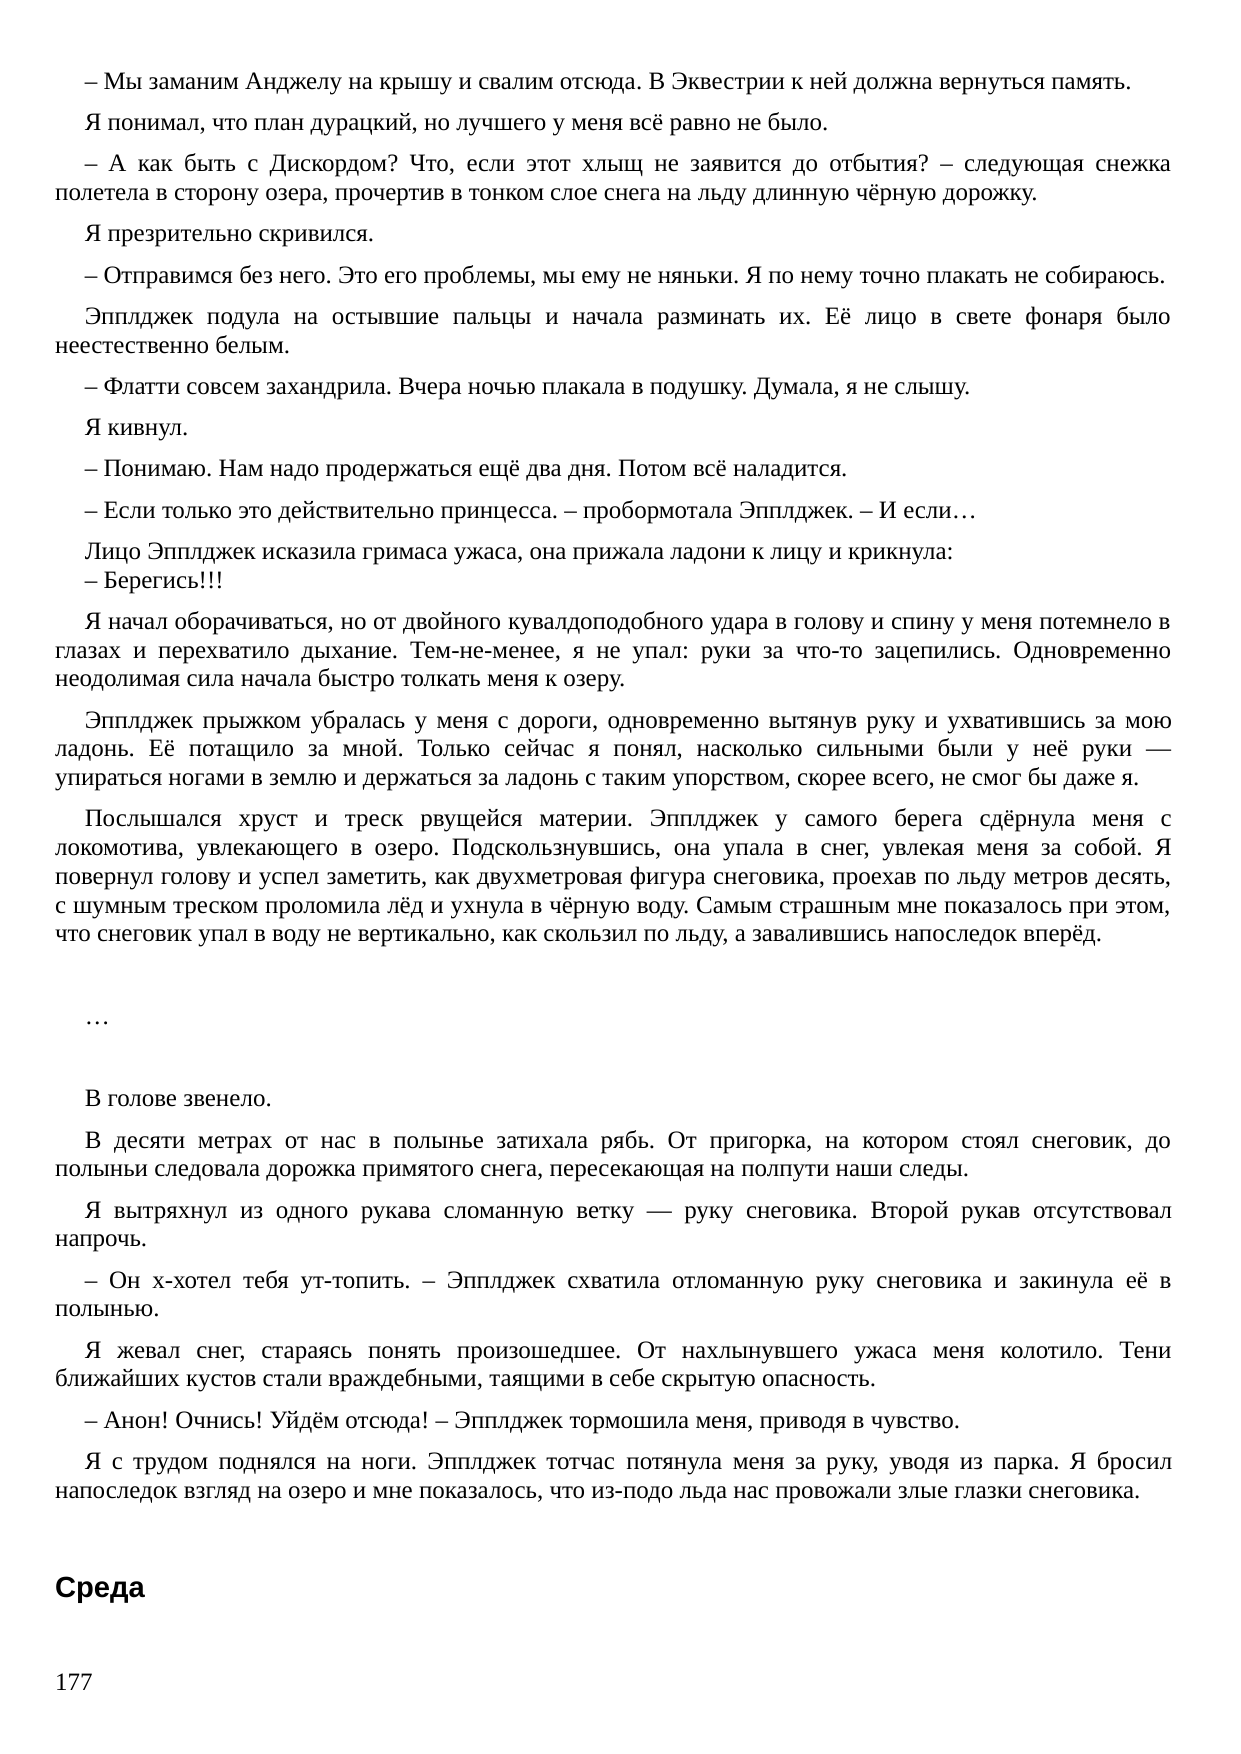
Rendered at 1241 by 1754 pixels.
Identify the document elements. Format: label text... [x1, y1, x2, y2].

text Я понимал, что план дурацкий, но лучшего у меня всё равно не было. [55, 107, 1173, 136]
text … [55, 1001, 1173, 1030]
subtitle Среда [55, 1570, 1173, 1603]
text – Понимаю. Нам надо продержаться ещё два дня. Потом всё наладится. [55, 453, 1173, 482]
text Лицо Эпплджек исказила гримаса ужаса, она прижала ладони к лицу и крикнула: [55, 536, 1173, 565]
text Я жевал снег, стараясь понять произошедшее. От нахлынувшего ужаса меня колотило. Тени ближайших кустов стали враждебными, таящими в себе скрытую опасность. [55, 1335, 1173, 1392]
text – Он х-хотел тебя ут-топить. – Эпплджек схватила отломанную руку снеговика и закинула её в полынью. [55, 1265, 1173, 1322]
text В голове звенело. [55, 1083, 1173, 1112]
text Эпплджек прыжком убралась у меня с дороги, одновременно вытянув руку и ухватившись за мою ладонь. Её потащило за мной. Только сейчас я понял, насколько сильными были у неё руки — упираться ногами в землю и держаться за ладонь с таким упорством, скорее всего, не смог бы даже я. [55, 705, 1173, 791]
text – Отправимся без него. Это его проблемы, мы ему не няньки. Я по нему точно плакать не собираюсь. [55, 260, 1173, 288]
text – Флатти совсем захандрила. Вчера ночью плакала в подушку. Думала, я не слышу. [55, 371, 1173, 400]
text – Берегись!!! [55, 565, 1173, 593]
text Я кивнул. [55, 412, 1173, 441]
text – Мы заманим Анджелу на крышу и свалим отсюда. В Эквестрии к ней должна вернуться память. [55, 66, 1173, 95]
text – Если только это действительно принцесса. – пробормотала Эпплджек. – И если… [55, 495, 1173, 523]
text – Анон! Очнись! Уйдём отсюда! – Эпплджек тормошила меня, приводя в чувство. [55, 1405, 1173, 1433]
text Я вытряхнул из одного рукава сломанную ветку — руку снеговика. Второй рукав отсутствовал напрочь. [55, 1195, 1173, 1252]
text Эпплджек подула на остывшие пальцы и начала разминать их. Её лицо в свете фонаря было неестественно белым. [55, 301, 1173, 358]
text В десяти метрах от нас в полынье затихала рябь. От пригорка, на котором стоял снеговик, до полыньи следовала дорожка примятого снега, пересекающая на полпути наши следы. [55, 1125, 1173, 1182]
text Я с трудом поднялся на ноги. Эпплджек тотчас потянула меня за руку, уводя из парка. Я бросил напоследок взгляд на озеро и мне показалось, что из-подо льда нас провожали злые глазки снеговика. [55, 1446, 1173, 1503]
text Я начал оборачиваться, но от двойного кувалдоподобного удара в голову и спину у меня потемнело в глазах и перехватило дыхание. Тем-не-менее, я не упал: руки за что-то зацепились. Одновременно неодолимая сила начала быстро толкать меня к озеру. [55, 606, 1173, 692]
text Послышался хруст и треск рвущейся материи. Эпплджек у самого берега сдёрнула меня с локомотива, увлекающего в озеро. Подскользнувшись, она упала в снег, увлекая меня за собой. Я повернул голову и успел заметить, как двухметровая фигура снеговика, проехав по льду метров десять, с шумным треском проломила лёд и ухнула в чёрную воду. Самым страшным мне показалось при этом, что снеговик упал в воду не вертикально, как скользил по льду, а завалившись напоследок вперёд. [55, 803, 1173, 947]
text Я презрительно скривился. [55, 218, 1173, 247]
text – А как быть с Дискордом? Что, если этот хлыщ не заявится до отбытия? – следующая снежка полетела в сторону озера, прочертив в тонком слое снега на льду длинную чёрную дорожку. [55, 148, 1173, 206]
